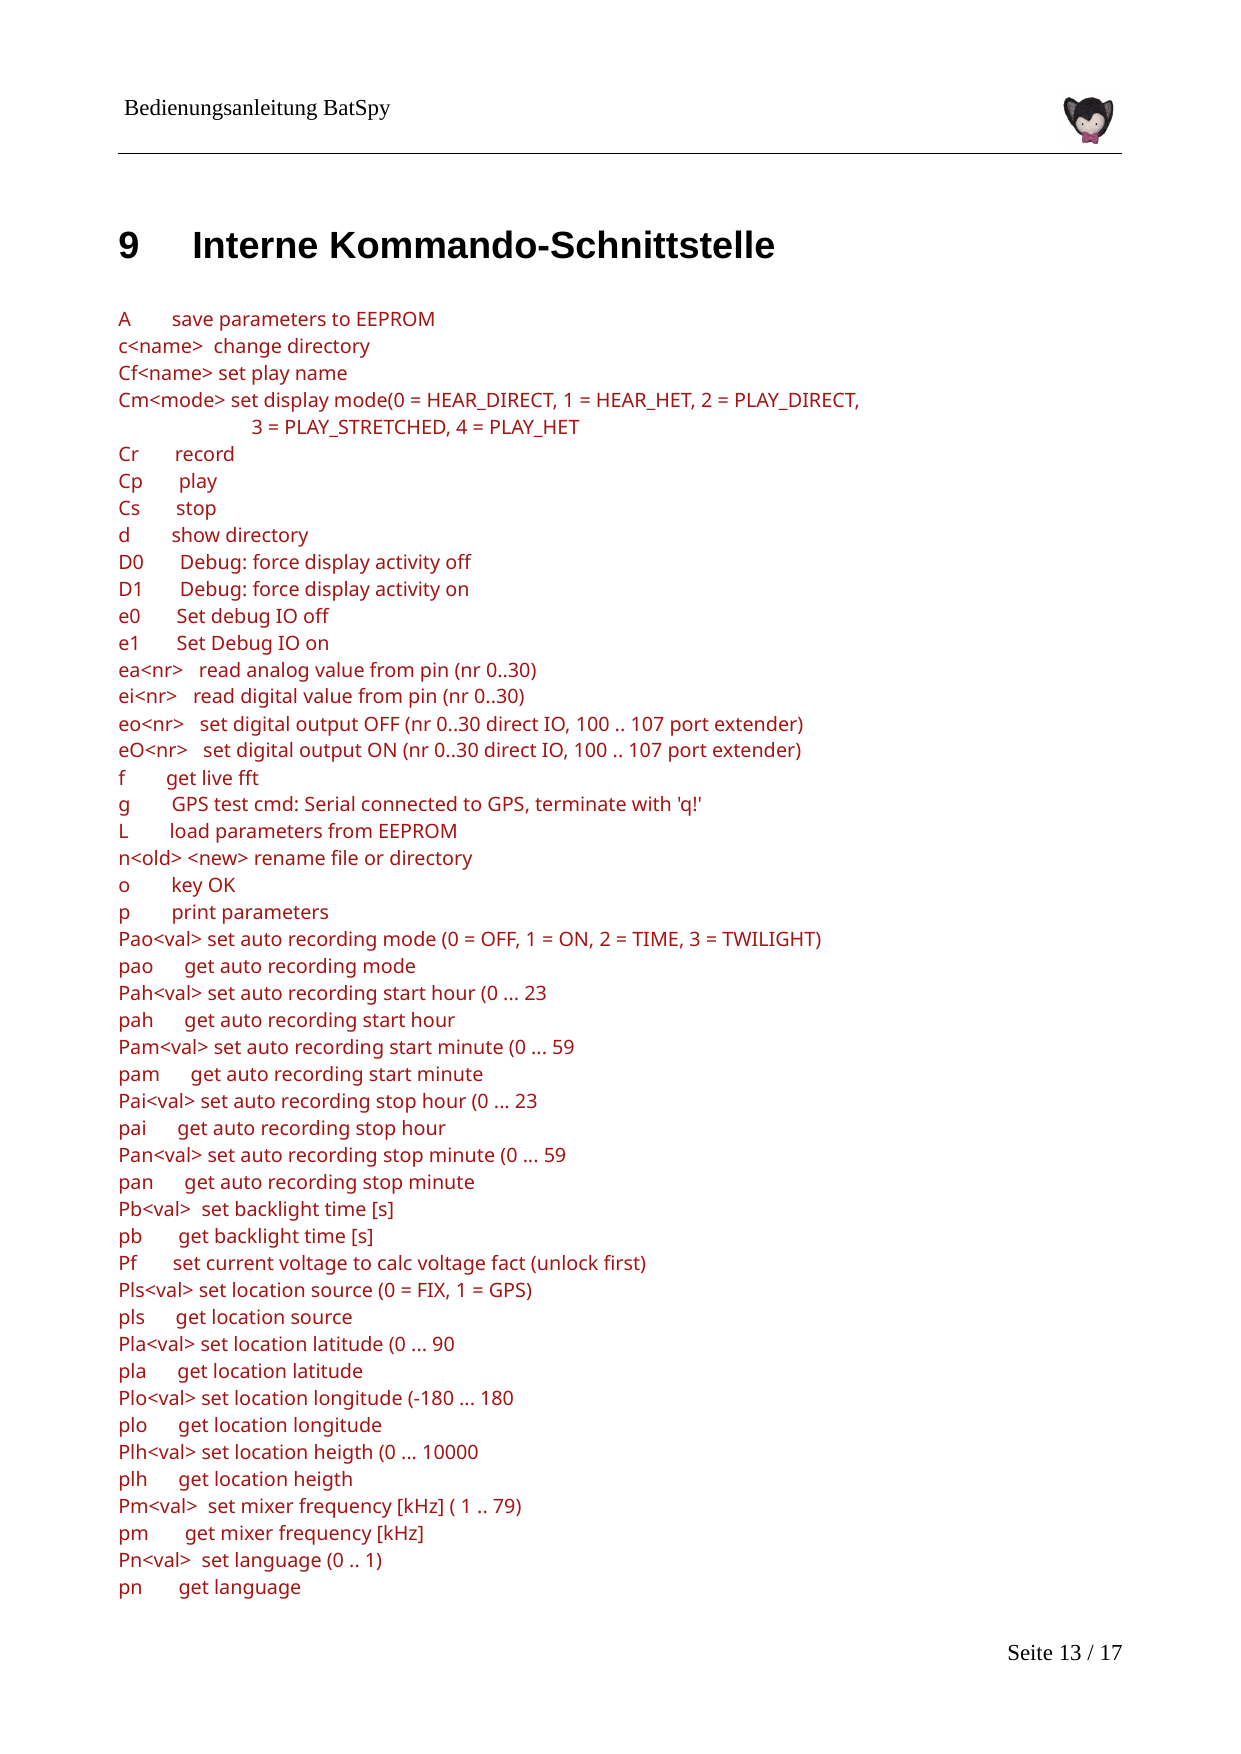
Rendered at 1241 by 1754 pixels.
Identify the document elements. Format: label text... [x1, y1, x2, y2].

text f get live fft [118, 764, 1122, 791]
text d show directory [118, 521, 1122, 548]
text pah get auto recording start hour [118, 1007, 1122, 1033]
text Plo<val> set location longitude (-180 ... 180 [118, 1384, 1122, 1411]
text e0 Set debug IO off [118, 602, 1122, 629]
text plo get location longitude [118, 1411, 1122, 1438]
text Cs stop [118, 494, 1122, 521]
text D0 Debug: force display activity off [118, 548, 1122, 575]
text Pb<val> set backlight time [s] [118, 1195, 1122, 1222]
text e1 Set Debug IO on [118, 629, 1122, 656]
text ea<nr> read analog value from pin (nr 0..30) [118, 656, 1122, 683]
text Pf set current voltage to calc voltage fact (unlock first) [118, 1249, 1122, 1276]
text pan get auto recording stop minute [118, 1168, 1122, 1195]
text g GPS test cmd: Serial connected to GPS, terminate with 'q!' [118, 791, 1122, 818]
text Cm<mode> set display mode(0 = HEAR_DIRECT, 1 = HEAR_HET, 2 = PLAY_DIRECT, [118, 386, 1122, 413]
text Pn<val> set language (0 .. 1) [118, 1546, 1122, 1573]
text Pan<val> set auto recording stop minute (0 ... 59 [118, 1141, 1122, 1168]
text pla get location latitude [118, 1357, 1122, 1384]
text A save parameters to EEPROM [118, 305, 1122, 332]
text pn get language [118, 1573, 1122, 1600]
text Pla<val> set location latitude (0 ... 90 [118, 1330, 1122, 1357]
text n<old> <new> rename file or directory [118, 845, 1122, 872]
text pai get auto recording stop hour [118, 1114, 1122, 1141]
text pao get auto recording mode [118, 953, 1122, 979]
text pam get auto recording start minute [118, 1061, 1122, 1087]
subtitle Interne Kommando-Schnittstelle [118, 223, 1122, 266]
text Cr record [118, 440, 1122, 467]
text c<name> change directory [118, 332, 1122, 359]
text pm get mixer frequency [kHz] [118, 1519, 1122, 1546]
text Pah<val> set auto recording start hour (0 ... 23 [118, 979, 1122, 1007]
text eO<nr> set digital output ON (nr 0..30 direct IO, 100 .. 107 port extender) [118, 737, 1122, 764]
text pls get location source [118, 1303, 1122, 1330]
text L load parameters from EEPROM [118, 818, 1122, 845]
text ei<nr> read digital value from pin (nr 0..30) [118, 683, 1122, 710]
text o key OK [118, 872, 1122, 899]
text D1 Debug: force display activity on [118, 575, 1122, 602]
text Plh<val> set location heigth (0 ... 10000 [118, 1438, 1122, 1465]
text Pm<val> set mixer frequency [kHz] ( 1 .. 79) [118, 1492, 1122, 1519]
text Pls<val> set location source (0 = FIX, 1 = GPS) [118, 1276, 1122, 1303]
text 3 = PLAY_STRETCHED, 4 = PLAY_HET [118, 413, 1122, 440]
text Cf<name> set play name [118, 359, 1122, 386]
text pb get backlight time [s] [118, 1222, 1122, 1249]
text Pam<val> set auto recording start minute (0 ... 59 [118, 1033, 1122, 1061]
text plh get location heigth [118, 1465, 1122, 1492]
text Pai<val> set auto recording stop hour (0 ... 23 [118, 1087, 1122, 1114]
text eo<nr> set digital output OFF (nr 0..30 direct IO, 100 .. 107 port extender) [118, 710, 1122, 737]
text p print parameters [118, 899, 1122, 926]
text Cp play [118, 467, 1122, 494]
text Pao<val> set auto recording mode (0 = OFF, 1 = ON, 2 = TIME, 3 = TWILIGHT) [118, 926, 1122, 953]
picture [1061, 90, 1119, 149]
